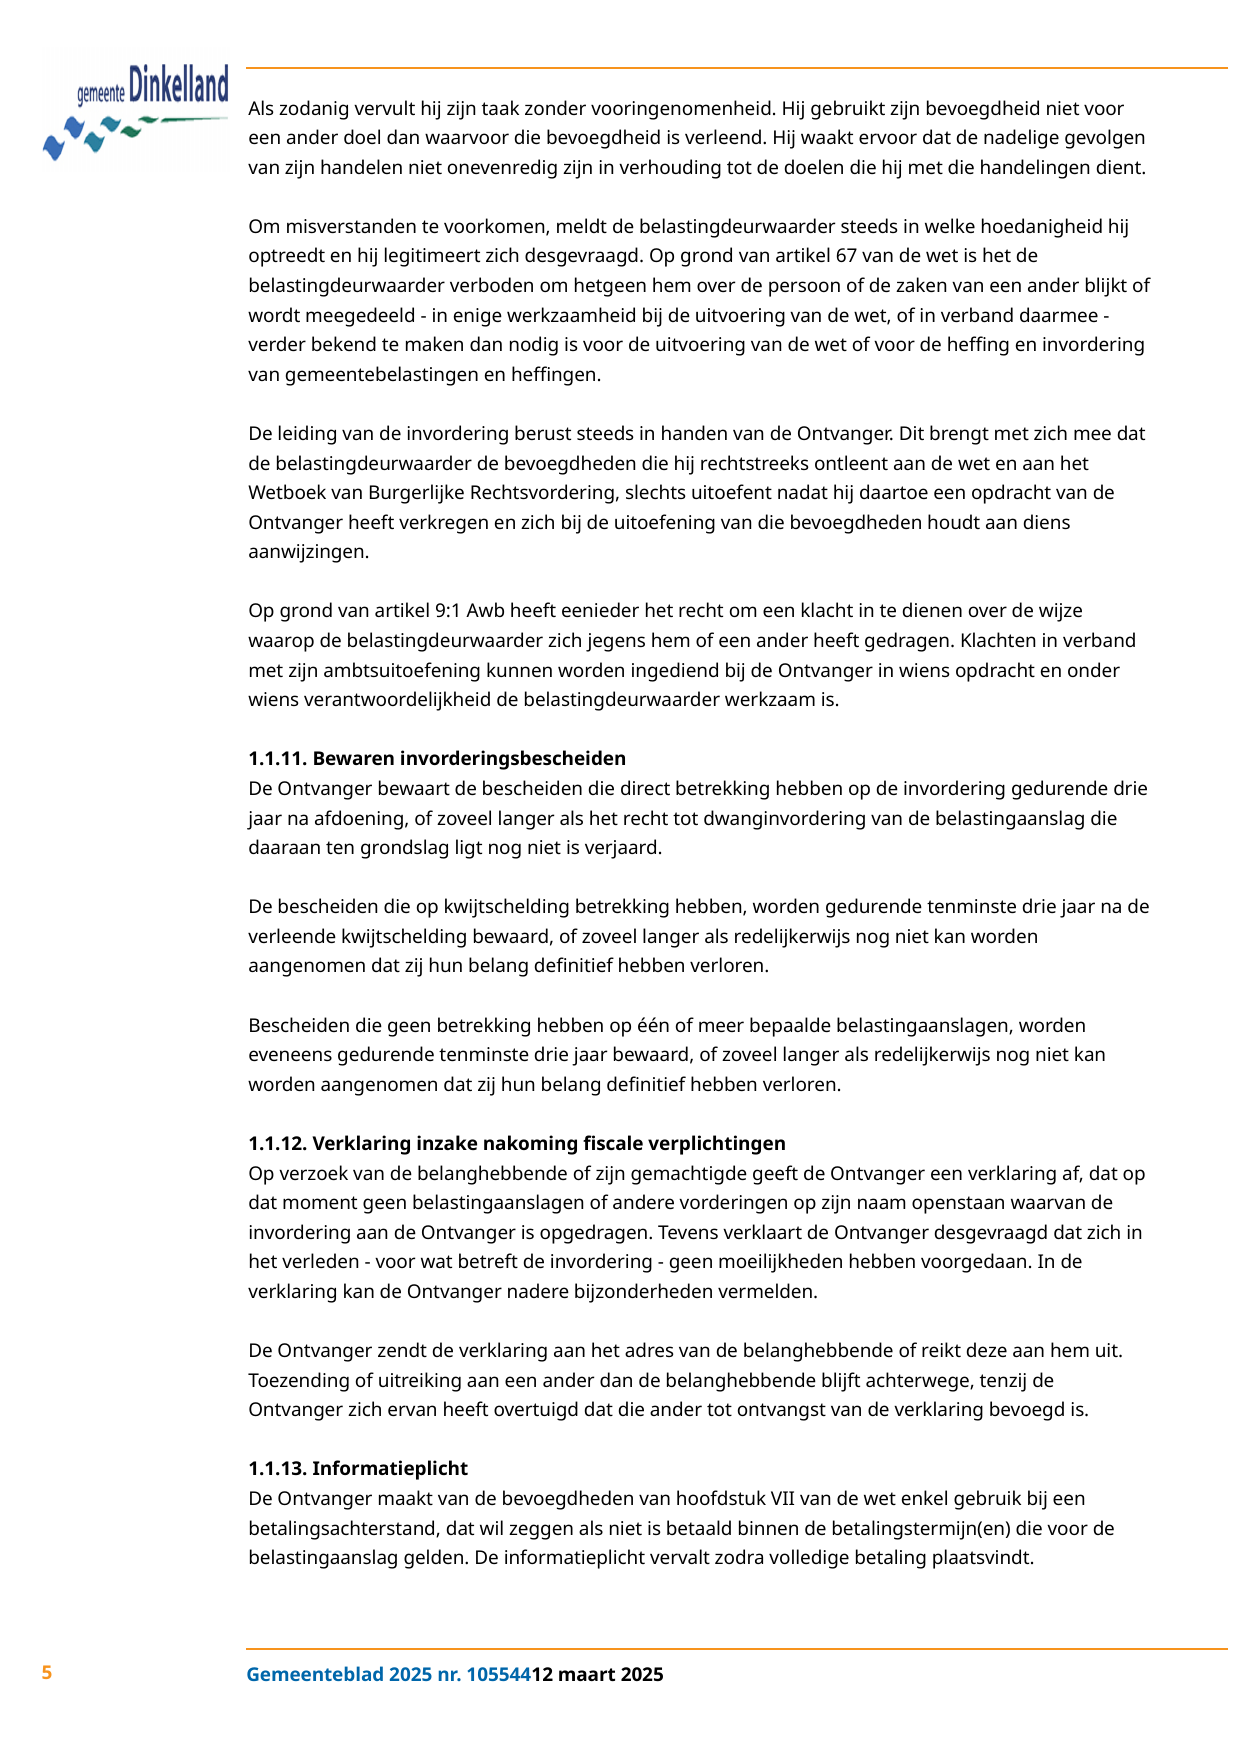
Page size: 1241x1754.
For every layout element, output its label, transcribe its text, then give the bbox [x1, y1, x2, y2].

text 1.1.12. Verklaring inzake nakoming fiscale verplichtingen [248, 1130, 1152, 1156]
picture [41, 47, 231, 172]
text Als zodanig vervult hij zijn taak zonder vooringenomenheid. Hij gebruikt zijn bevoegdheid niet voor een ander doel dan waarvoor die bevoegdheid is verleend. Hij waakt ervoor dat de nadelige gevolgen van zijn handelen niet onevenredig zijn in verhouding tot de doelen die hij met die handelingen dient. [248, 95, 1152, 180]
text Op grond van artikel 9:1 Awb heeft eenieder het recht om een klacht in te dienen over de wijze waarop de belastingdeurwaarder zich jegens hem of een ander heeft gedragen. Klachten in verband met zijn ambtsuitoefening kunnen worden ingediend bij de Ontvanger in wiens opdracht en onder wiens verantwoordelijkheid de belastingdeurwaarder werkzaam is. [248, 598, 1152, 712]
text Bescheiden die geen betrekking hebben op één of meer bepaalde belastingaanslagen, worden eveneens gedurende tenminste drie jaar bewaard, of zoveel langer als redelijkerwijs nog niet kan worden aangenomen dat zij hun belang definitief hebben verloren. [248, 1012, 1152, 1097]
text De bescheiden die op kwijtschelding betrekking hebben, worden gedurende tenminste drie jaar na de verleende kwijtschelding bewaard, of zoveel langer als redelijkerwijs nog niet kan worden aangenomen dat zij hun belang definitief hebben verloren. [248, 893, 1152, 978]
text 1.1.11. Bewaren invorderingsbescheiden [248, 746, 1152, 771]
text De leiding van de invordering berust steeds in handen van de Ontvanger. Dit brengt met zich mee dat de belastingdeurwaarder de bevoegdheden die hij rechtstreeks ontleent aan de wet en aan het Wetboek van Burgerlijke Rechtsvordering, slechts uitoefent nadat hij daartoe een opdracht van de Ontvanger heeft verkregen en zich bij de uitoefening van die bevoegdheden houdt aan diens aanwijzingen. [248, 420, 1152, 564]
text Op verzoek van de belanghebbende of zijn gemachtigde geeft de Ontvanger een verklaring af, dat op dat moment geen belastingaanslagen of andere vorderingen op zijn naam openstaan waarvan de invordering aan de Ontvanger is opgedragen. Tevens verklaart de Ontvanger desgevraagd dat zich in het verleden - voor wat betreft de invordering - geen moeilijkheden hebben voorgedaan. In de verklaring kan de Ontvanger nadere bijzonderheden vermelden. [248, 1160, 1152, 1304]
text Om misverstanden te voorkomen, meldt de belastingdeurwaarder steeds in welke hoedanigheid hij optreedt en hij legitimeert zich desgevraagd. Op grond van artikel 67 van de wet is het de belastingdeurwaarder verboden om hetgeen hem over de persoon of de zaken van een ander blijkt of wordt meegedeeld - in enige werkzaamheid bij de uitvoering van de wet, of in verband daarmee - verder bekend te maken dan nodig is voor de uitvoering van de wet of voor de heffing en invordering van gemeentebelastingen en heffingen. [248, 213, 1152, 387]
text De Ontvanger zendt de verklaring aan het adres van de belanghebbende of reikt deze aan hem uit. Toezending of uitreiking aan een ander dan de belanghebbende blijft achterwege, tenzij de Ontvanger zich ervan heeft overtuigd dat die ander tot ontvangst van de verklaring bevoegd is. [248, 1337, 1152, 1422]
text De Ontvanger bewaart de bescheiden die direct betrekking hebben op de invordering gedurende drie jaar na afdoening, of zoveel langer als het recht tot dwanginvordering van de belastingaanslag die daaraan ten grondslag ligt nog niet is verjaard. [248, 775, 1152, 860]
text De Ontvanger maakt van de bevoegdheden van hoofdstuk VII van de wet enkel gebruik bij een betalingsachterstand, dat wil zeggen als niet is betaald binnen de betalingstermijn(en) die voor de belastingaanslag gelden. De informatieplicht vervalt zodra volledige betaling plaatsvindt. [248, 1485, 1152, 1570]
text 1.1.13. Informatieplicht [248, 1456, 1152, 1481]
